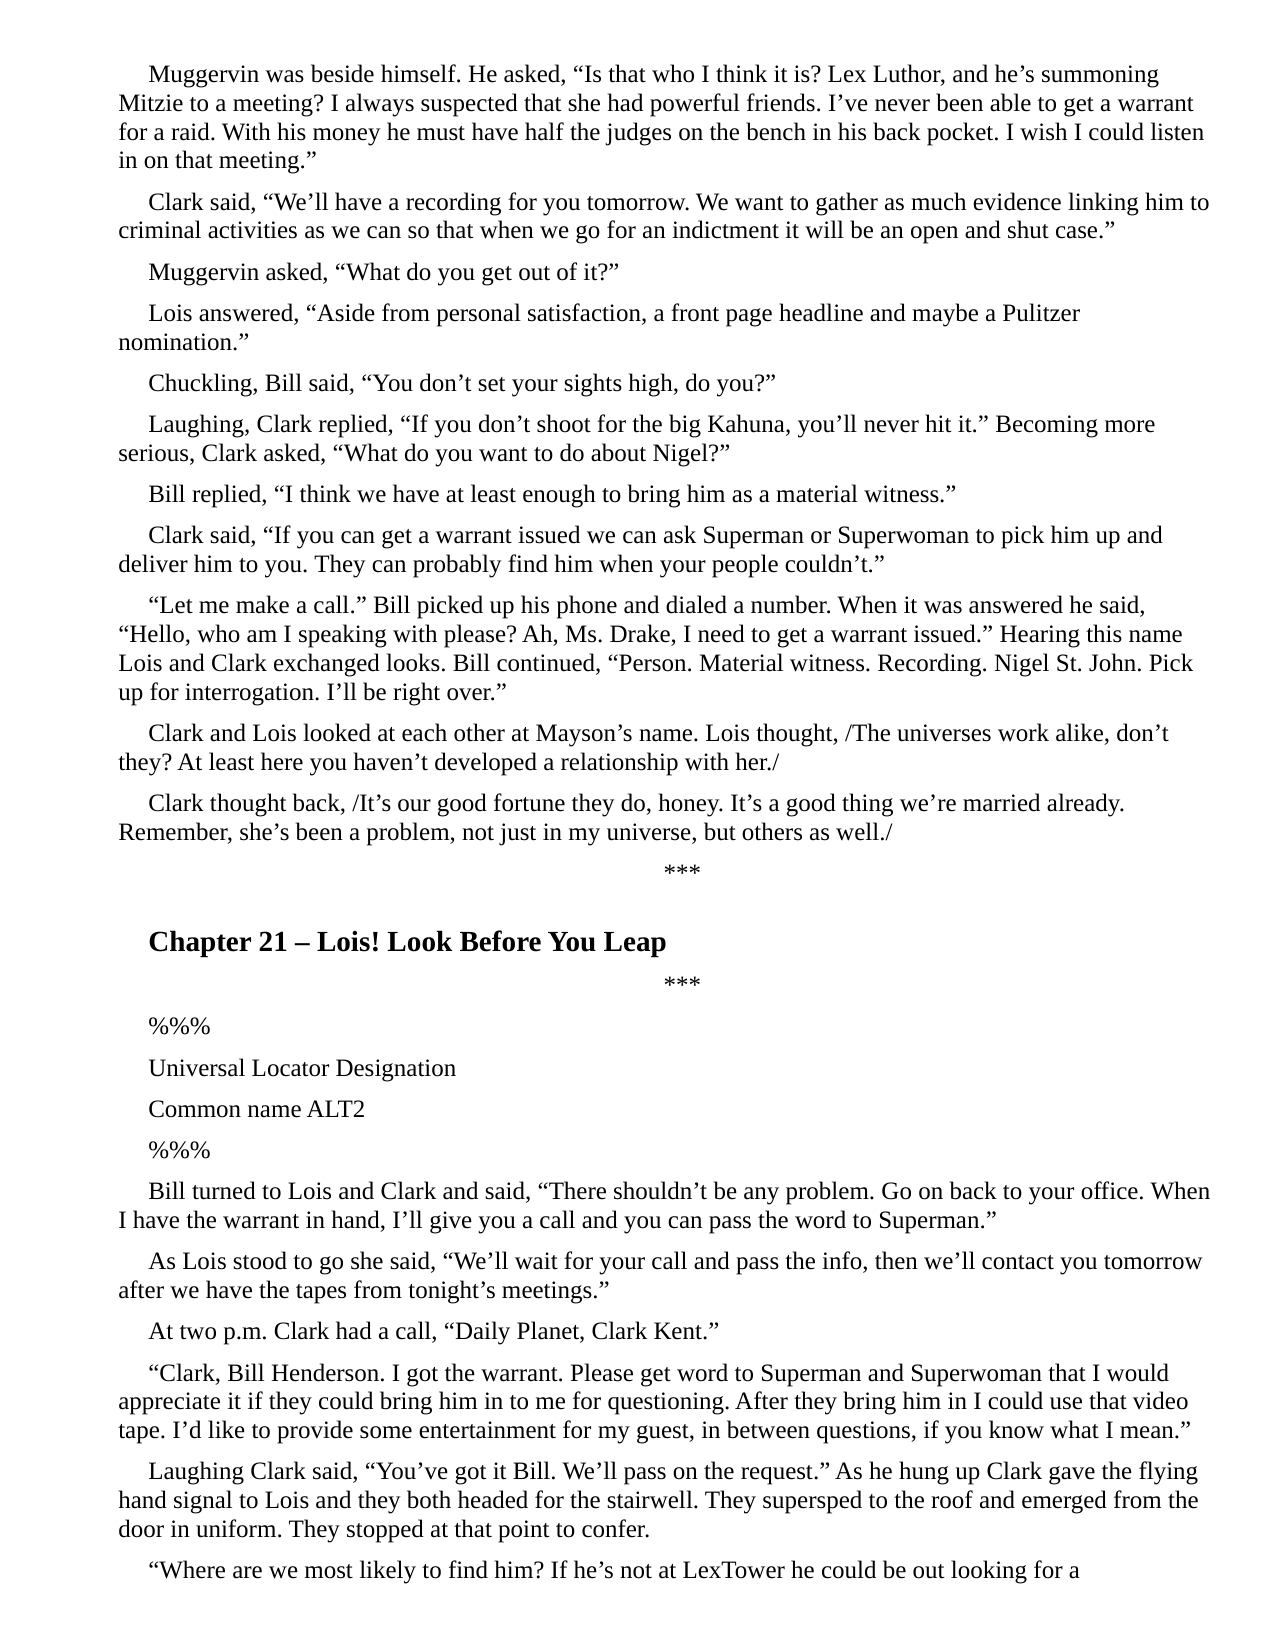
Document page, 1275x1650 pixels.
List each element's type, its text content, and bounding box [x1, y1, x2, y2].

text At two p.m. Clark had a call, “Daily Planet, Clark Kent.” [118, 1316, 1216, 1345]
text Bill replied, “I think we have at least enough to bring him as a material witness.” [118, 479, 1216, 508]
text “Where are we most likely to find him? If he’s not at LexTower he could be out looking for a [118, 1555, 1216, 1584]
text Laughing Clark said, “You’ve got it Bill. We’ll pass on the request.” As he hung up Clark gave the flying hand signal to Lois and they both headed for the stairwell. They supersped to the roof and emerged from the door in uniform. They stopped at that point to confer. [118, 1456, 1216, 1543]
subtitle Chapter 21 – Lois! Look Before You Leap [118, 924, 1216, 958]
text Laughing, Clark replied, “If you don’t shoot for the big Kahuna, you’ll never hit it.” Becoming more serious, Clark asked, “What do you want to do about Nigel?” [118, 409, 1216, 467]
text “Let me make a call.” Bill picked up his phone and dialed a number. When it was answered he said, “Hello, who am I speaking with please? Ah, Ms. Drake, I need to get a warrant issued.” Hearing this name Lois and Clark exchanged looks. Bill continued, “Person. Material witness. Recording. Nigel St. John. Pick up for interrogation. I’ll be right over.” [118, 590, 1216, 705]
text *** [118, 858, 1216, 887]
text Bill turned to Lois and Clark and said, “There shouldn’t be any problem. Go on back to your office. When I have the warrant in hand, I’ll give you a call and you can pass the word to Superman.” [118, 1176, 1216, 1234]
text Common name ALT2 [118, 1094, 1216, 1123]
text Clark thought back, /It’s our good fortune they do, honey. It’s a good thing we’re married already. Remember, she’s been a problem, not just in my universe, but others as well./ [118, 788, 1216, 845]
text As Lois stood to go she said, “We’ll wait for your call and pass the info, then we’ll contact you tomorrow after we have the tapes from tonight’s meetings.” [118, 1246, 1216, 1304]
text %%% [118, 1135, 1216, 1164]
text “Clark, Bill Henderson. I got the warrant. Please get word to Superman and Superwoman that I would appreciate it if they could bring him in to me for questioning. After they bring him in I could use that video tape. I’d like to provide some entertainment for my guest, in between questions, if you know what I mean.” [118, 1358, 1216, 1444]
text *** [118, 970, 1216, 999]
text Clark said, “We’ll have a recording for you tomorrow. We want to gather as much evidence linking him to criminal activities as we can so that when we go for an indictment it will be an open and shut case.” [118, 187, 1216, 244]
text Clark and Lois looked at each other at Mayson’s name. Lois thought, /The universes work alike, don’t they? At least here you haven’t developed a relationship with her./ [118, 718, 1216, 775]
text Clark said, “If you can get a warrant issued we can ask Superman or Superwoman to pick him up and deliver him to you. They can probably find him when your people couldn’t.” [118, 520, 1216, 578]
text Lois answered, “Aside from personal satisfaction, a front page headline and maybe a Pulitzer nomination.” [118, 298, 1216, 355]
text Universal Locator Designation [118, 1053, 1216, 1081]
text %%% [118, 1011, 1216, 1040]
text Chuckling, Bill said, “You don’t set your sights high, do you?” [118, 368, 1216, 397]
text Muggervin asked, “What do you get out of it?” [118, 257, 1216, 285]
text Muggervin was beside himself. He asked, “Is that who I think it is? Lex Luthor, and he’s summoning Mitzie to a meeting? I always suspected that she had powerful friends. I’ve never been able to get a warrant for a raid. With his money he must have half the judges on the bench in his back pocket. I wish I could listen in on that meeting.” [118, 59, 1216, 174]
